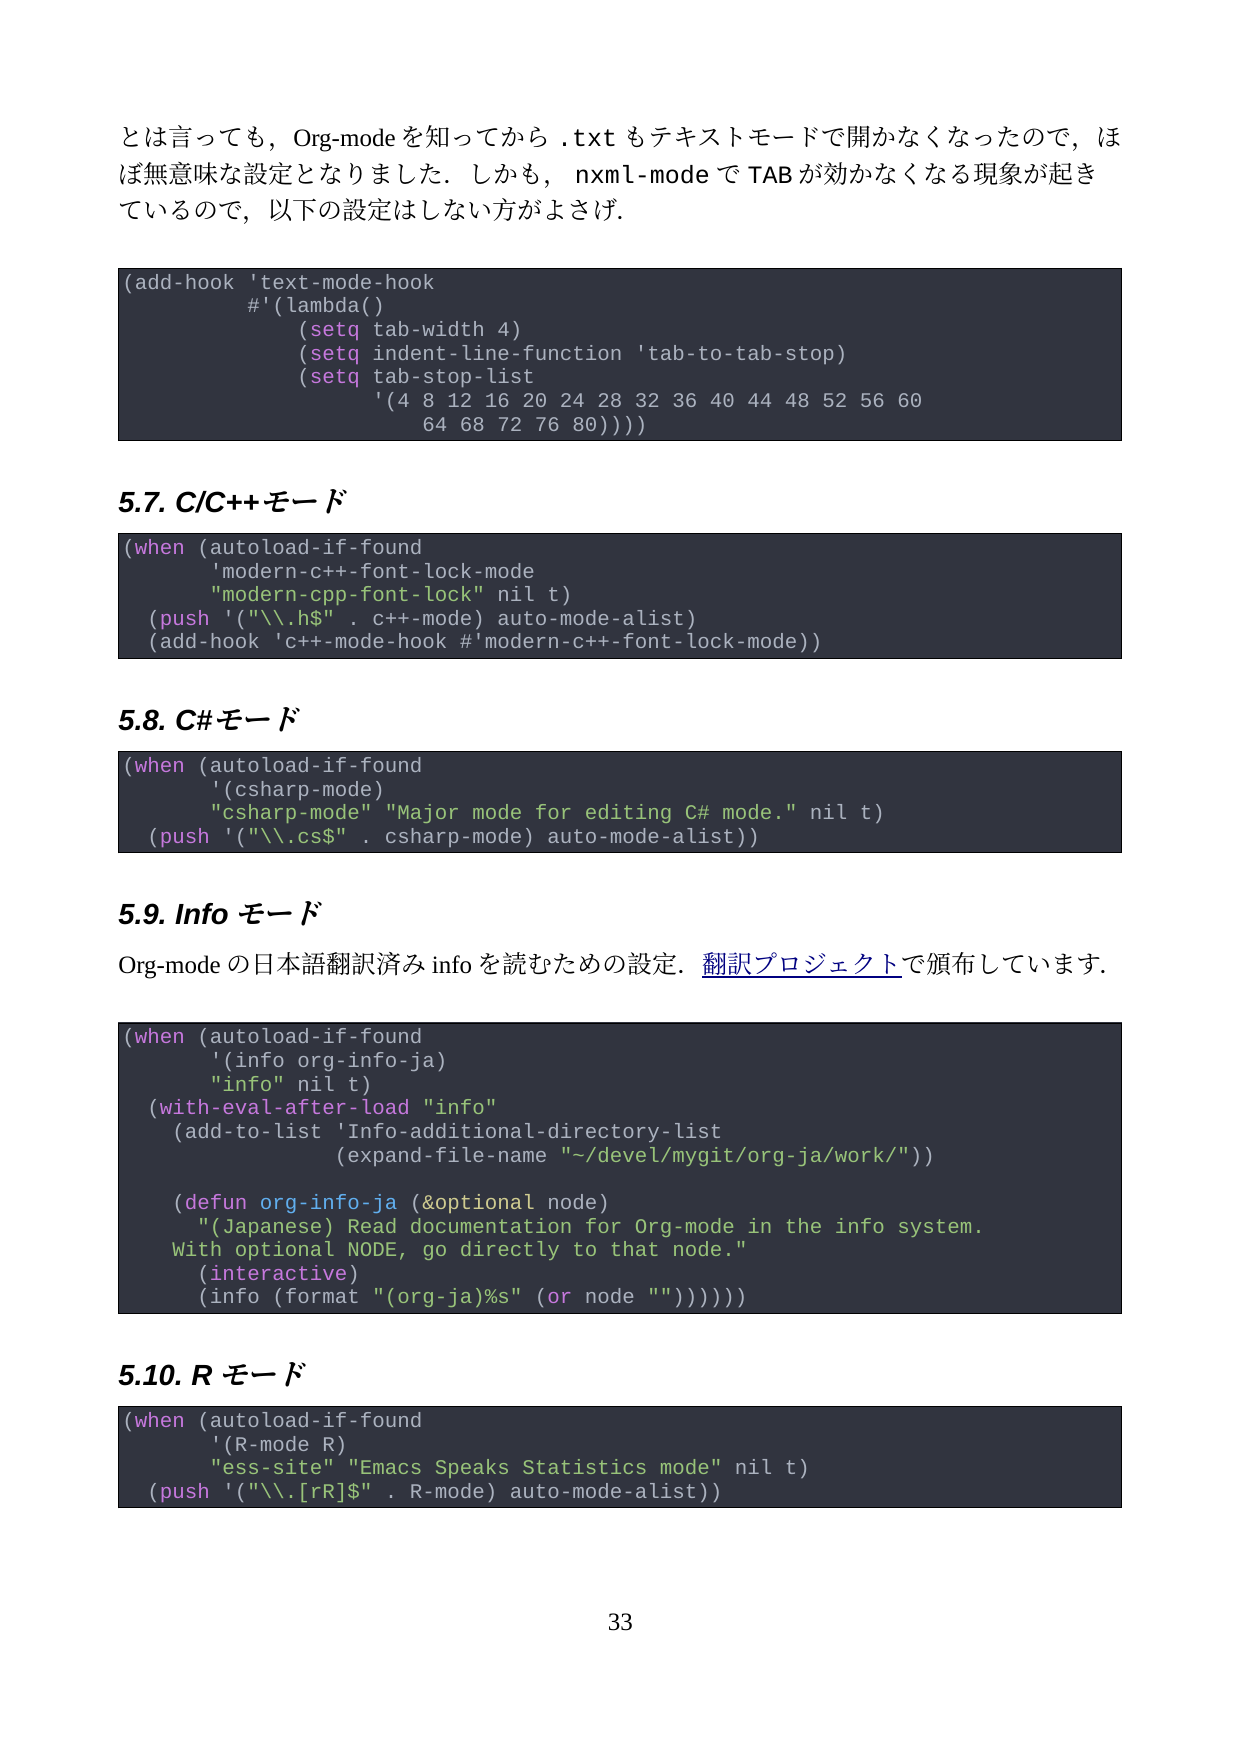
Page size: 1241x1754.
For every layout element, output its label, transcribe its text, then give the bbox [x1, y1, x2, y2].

text "csharp-mode" "Major mode for editing C# mode." nil t) [119, 798, 1121, 822]
text (with-eval-after-load "info" [119, 1093, 1121, 1117]
text "ess-site" "Emacs Speaks Statistics mode" nil t) [119, 1453, 1121, 1477]
text '(info org-info-ja) [119, 1046, 1121, 1070]
text (add-hook 'c++-mode-hook #'modern-c++-font-lock-mode)) [119, 628, 1121, 658]
text (info (format "(org-ja)%s" (or node "")))))) [119, 1283, 1121, 1313]
text (when (autoload-if-found [119, 1024, 1121, 1046]
text With optional NODE, go directly to that node." [119, 1235, 1121, 1259]
text (interactive) [119, 1259, 1121, 1283]
text (push '("\\.h$" . c++-mode) auto-mode-alist) [119, 604, 1121, 628]
subtitle C/C++モード [118, 479, 1122, 521]
text (when (autoload-if-found [119, 752, 1121, 774]
text "info" nil t) [119, 1070, 1121, 1093]
text (push '("\\.[rR]$" . R-mode) auto-mode-alist)) [119, 1477, 1121, 1507]
text (expand-file-name "~/devel/mygit/org-ja/work/")) [119, 1141, 1121, 1164]
subtitle C#モード [118, 697, 1122, 738]
text (add-to-list 'Info-additional-directory-list [119, 1117, 1121, 1141]
text (when (autoload-if-found [119, 1407, 1121, 1429]
text #'(lambda() [119, 291, 1121, 315]
text '(4 8 12 16 20 24 28 32 36 40 44 48 52 56 60 [119, 386, 1121, 410]
text (setq tab-width 4) [119, 315, 1121, 339]
subtitle Infoモード [118, 891, 1122, 933]
text とは言っても，Org-modeを知ってから .txt もテキストモードで開かなくなったので，ほぼ無意味な設定となりました．しかも， nxml-mode で TAB が効かなくなる現象が起きているので，以下の設定はしない方がよさげ． [118, 118, 1122, 255]
text '(R-mode R) [119, 1429, 1121, 1453]
text "modern-cpp-font-lock" nil t) [119, 580, 1121, 604]
text 'modern-c++-font-lock-mode [119, 557, 1121, 580]
text '(csharp-mode) [119, 774, 1121, 798]
text (defun org-info-ja (&optional node) [119, 1188, 1121, 1212]
text (add-hook 'text-mode-hook [119, 269, 1121, 291]
text (push '("\\.cs$" . csharp-mode) auto-mode-alist)) [119, 822, 1121, 852]
text "(Japanese) Read documentation for Org-mode in the info system. [119, 1212, 1121, 1235]
text (setq tab-stop-list [119, 362, 1121, 386]
text Org-mode の日本語翻訳済みinfoを読むための設定．翻訳プロジェクトで頒布しています． [118, 945, 1122, 1010]
text 64 68 72 76 80)))) [119, 410, 1121, 440]
text (when (autoload-if-found [119, 534, 1121, 557]
subtitle Rモード [118, 1352, 1122, 1393]
text (setq indent-line-function 'tab-to-tab-stop) [119, 339, 1121, 362]
